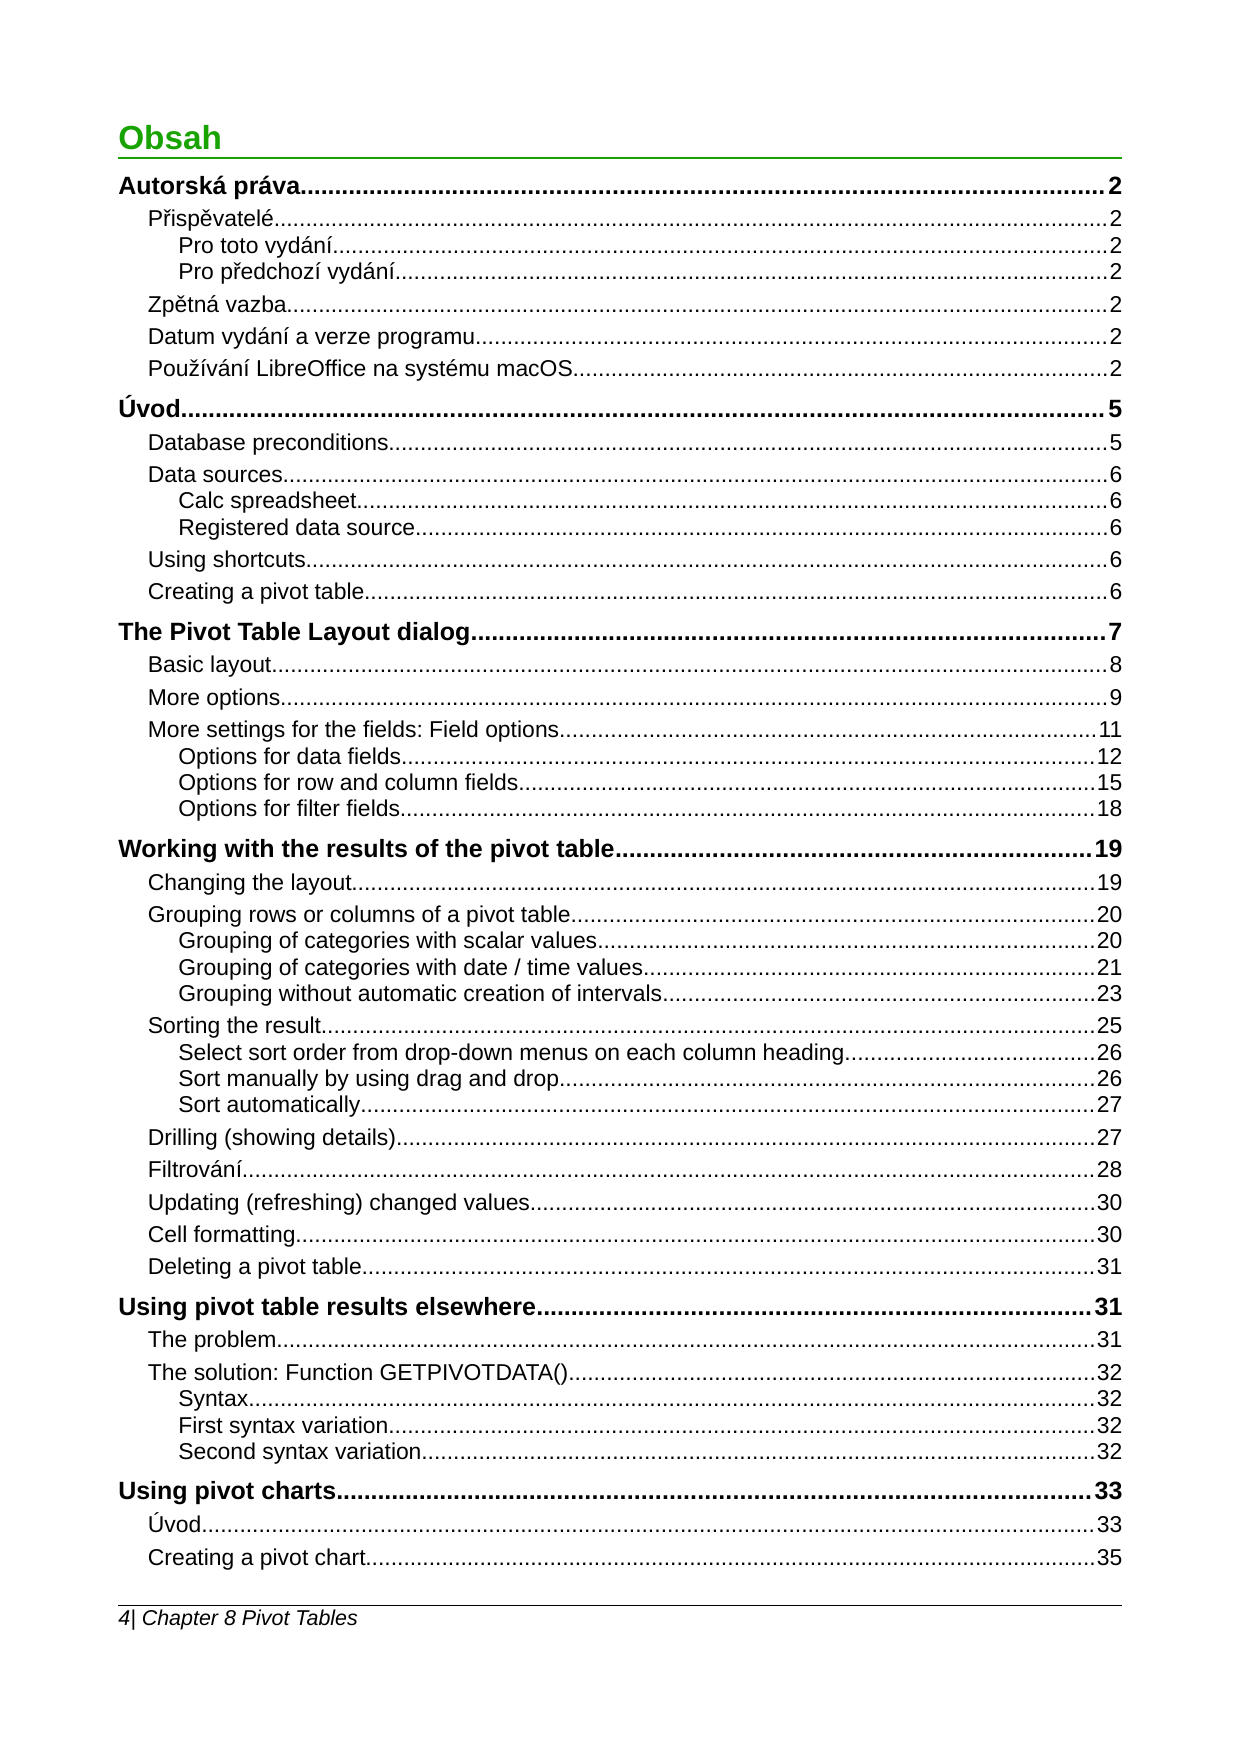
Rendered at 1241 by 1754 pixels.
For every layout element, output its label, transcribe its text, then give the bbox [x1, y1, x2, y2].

text Pro toto vydání 2 [178, 232, 1122, 258]
text Úvod 5 [118, 394, 1122, 422]
text Second syntax variation 32 [178, 1438, 1122, 1464]
text Filtrování 28 [148, 1156, 1122, 1182]
text Changing the layout 19 [148, 868, 1122, 895]
text Options for data fields 12 [178, 743, 1122, 769]
text Zpětná vazba 2 [148, 291, 1122, 317]
text Cell formatting 30 [148, 1221, 1122, 1247]
text Using pivot charts 33 [118, 1476, 1122, 1505]
text Datum vydání a verze programu 2 [148, 323, 1122, 349]
text Deleting a pivot table 31 [148, 1253, 1122, 1280]
text Úvod 33 [148, 1511, 1122, 1537]
text Sort automatically 27 [178, 1091, 1122, 1118]
text Working with the results of the pivot table 19 [118, 834, 1122, 862]
text Options for row and column fields 15 [178, 769, 1122, 795]
text Data sources 6 [148, 461, 1122, 487]
text Přispěvatelé 2 [148, 205, 1122, 232]
text Select sort order from drop-down menus on each column heading 26 [178, 1039, 1122, 1065]
text Database preconditions 5 [148, 428, 1122, 455]
text First syntax variation 32 [178, 1412, 1122, 1438]
text Basic layout 8 [148, 651, 1122, 678]
text Drilling (showing details) 27 [148, 1124, 1122, 1150]
text Updating (refreshing) changed values 30 [148, 1188, 1122, 1215]
text Syntax 32 [178, 1385, 1122, 1412]
subtitle Obsah [118, 118, 1122, 157]
text Calc spreadsheet 6 [178, 487, 1122, 513]
text Registered data source 6 [178, 513, 1122, 540]
text More options 9 [148, 684, 1122, 710]
text Creating a pivot table 6 [148, 578, 1122, 605]
text Autorská práva 2 [118, 171, 1122, 199]
text Sort manually by using drag and drop 26 [178, 1065, 1122, 1091]
text Options for filter fields 18 [178, 795, 1122, 822]
text Sorting the result 25 [148, 1012, 1122, 1039]
text Using shortcuts 6 [148, 546, 1122, 572]
text The problem 31 [148, 1326, 1122, 1353]
text Používání LibreOffice na systému macOS 2 [148, 355, 1122, 382]
text Grouping rows or columns of a pivot table 20 [148, 901, 1122, 927]
text Creating a pivot chart 35 [148, 1543, 1122, 1570]
text The solution: Function GETPIVOTDATA() 32 [148, 1359, 1122, 1385]
text Grouping without automatic creation of intervals 23 [178, 980, 1122, 1006]
text The Pivot Table Layout dialog 7 [118, 617, 1122, 645]
text More settings for the fields: Field options 11 [148, 716, 1122, 743]
text Grouping of categories with date / time values 21 [178, 953, 1122, 980]
text Pro předchozí vydání 2 [178, 258, 1122, 284]
text Grouping of categories with scalar values 20 [178, 927, 1122, 953]
text Using pivot table results elsewhere 31 [118, 1292, 1122, 1320]
